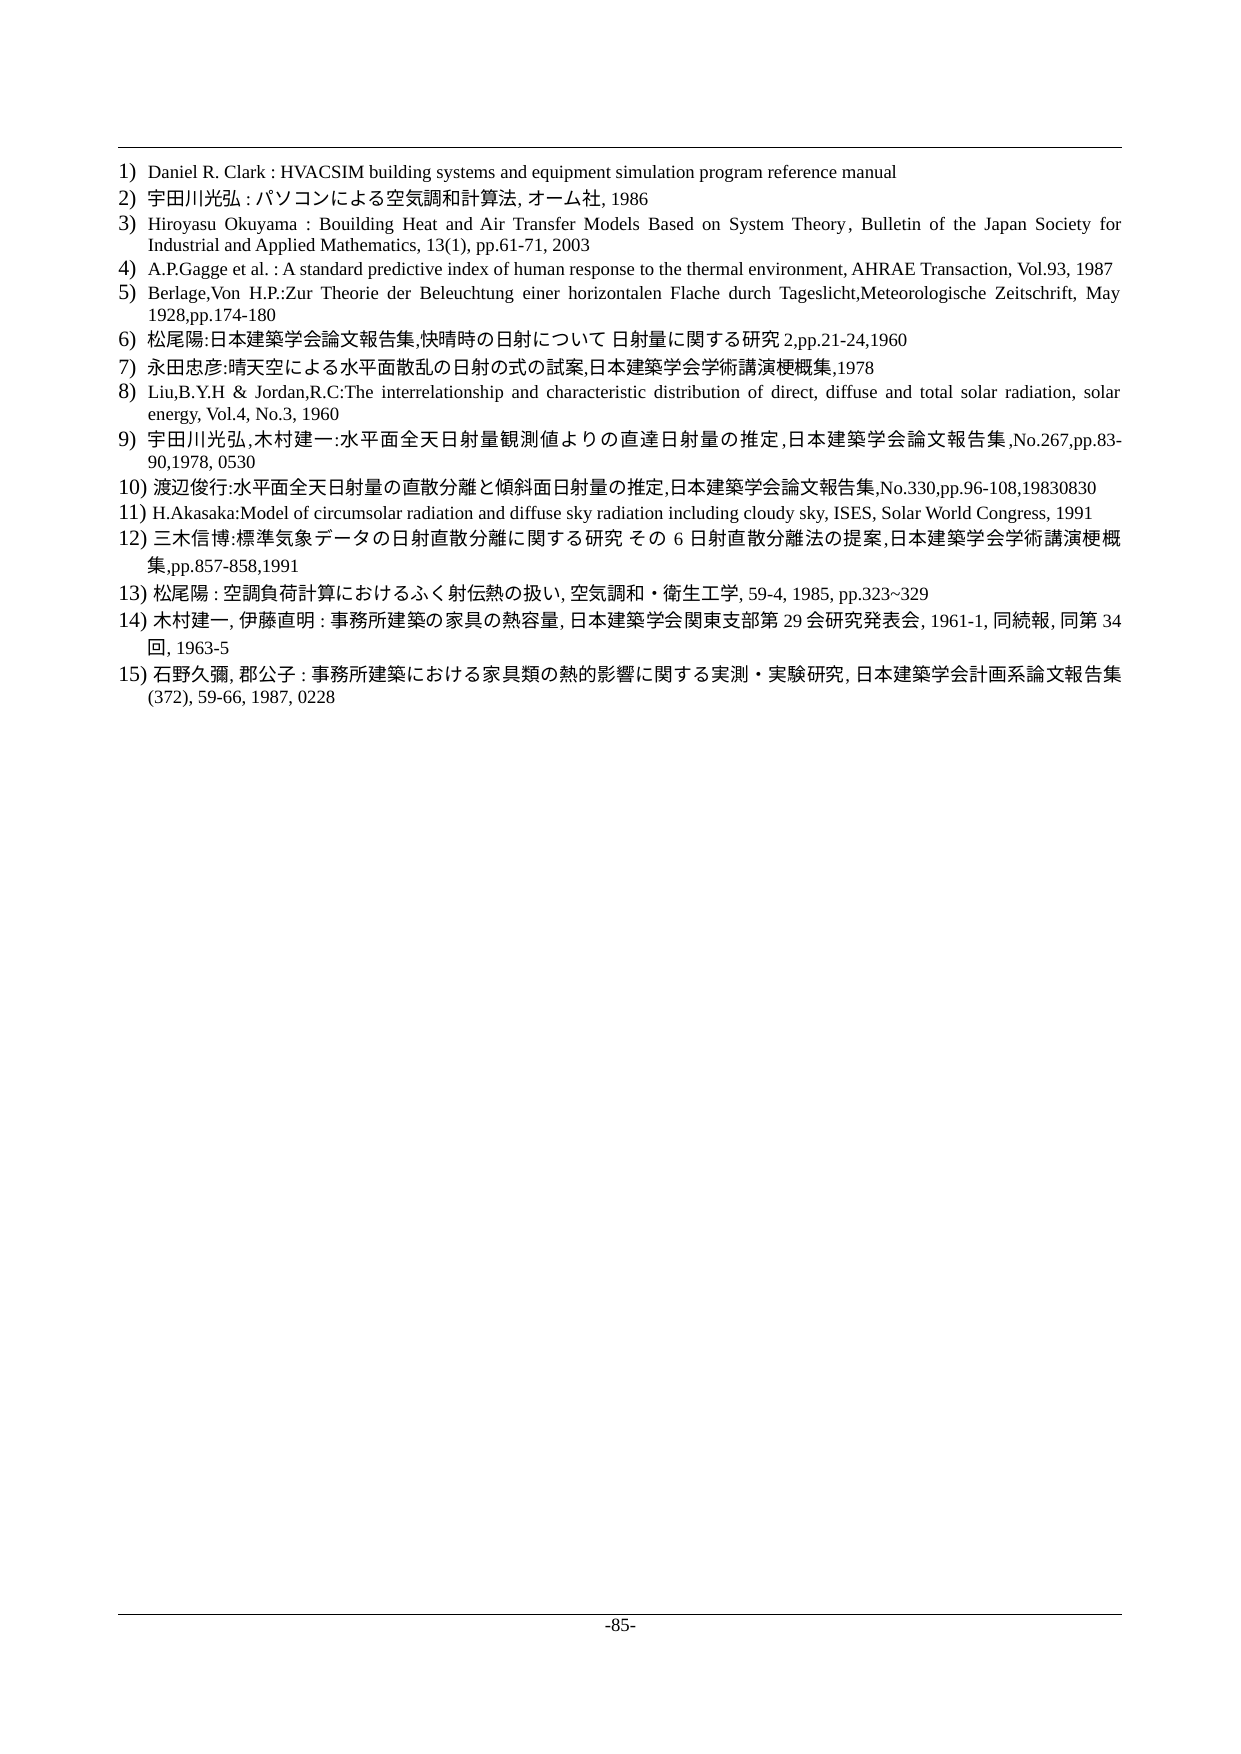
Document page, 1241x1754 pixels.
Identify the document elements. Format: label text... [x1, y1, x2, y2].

text 松尾陽:日本建築学会論文報告集,快晴時の日射について 日射量に関する研究2,pp.21-24,1960 [118, 325, 1122, 352]
text Hiroyasu Okuyama : Bouilding Heat and Air Transfer Models Based on System Theory, Bulletin of the Japan Society for Industrial and Applied Mathematics, 13(1), pp.61-71, 2003 [118, 211, 1122, 256]
text 渡辺俊行:水平面全天日射量の直散分離と傾斜面日射量の推定,日本建築学会論文報告集,No.330,pp.96-108,19830830 [118, 472, 1122, 499]
text 木村建一, 伊藤直明 : 事務所建築の家具の熱容量, 日本建築学会関東支部第29会研究発表会, 1961-1, 同続報, 同第34回, 1963-5 [118, 605, 1122, 660]
text 松尾陽 : 空調負荷計算におけるふく射伝熱の扱い, 空気調和・衛生工学, 59-4, 1985, pp.323~329 [118, 578, 1122, 605]
text 三木信博:標準気象データの日射直散分離に関する研究 その6 日射直散分離法の提案,日本建築学会学術講演梗概集,pp.857-858,1991 [118, 524, 1122, 578]
text Liu,B.Y.H & Jordan,R.C:The interrelationship and characteristic distribution of direct, diffuse and total solar radiation, solar energy, Vol.4, No.3, 1960 [118, 379, 1122, 424]
text H.Akasaka:Model of circumsolar radiation and diffuse sky radiation including cloudy sky, ISES, Solar World Congress, 1991 [118, 499, 1122, 524]
text 永田忠彦:晴天空による水平面散乱の日射の式の試案,日本建築学会学術講演梗概集,1978 [118, 352, 1122, 379]
text A.P.Gagge et al. : A standard predictive index of human response to the thermal environment, AHRAE Transaction, Vol.93, 1987 [118, 256, 1122, 280]
text Daniel R. Clark : HVACSIM building systems and equipment simulation program reference manual [118, 159, 1122, 184]
text 宇田川光弘 : パソコンによる空気調和計算法, オーム社, 1986 [118, 184, 1122, 211]
text Berlage,Von H.P.:Zur Theorie der Beleuchtung einer horizontalen Flache durch Tageslicht,Meteorologische Zeitschrift, May 1928,pp.174-180 [118, 280, 1122, 325]
text 宇田川光弘,木村建一:水平面全天日射量観測値よりの直達日射量の推定,日本建築学会論文報告集,No.267,pp.83-90,1978, 0530 [118, 424, 1122, 472]
text 石野久彌, 郡公子 : 事務所建築における家具類の熱的影響に関する実測・実験研究, 日本建築学会計画系論文報告集 (372), 59-66, 1987, 0228 [118, 660, 1122, 708]
